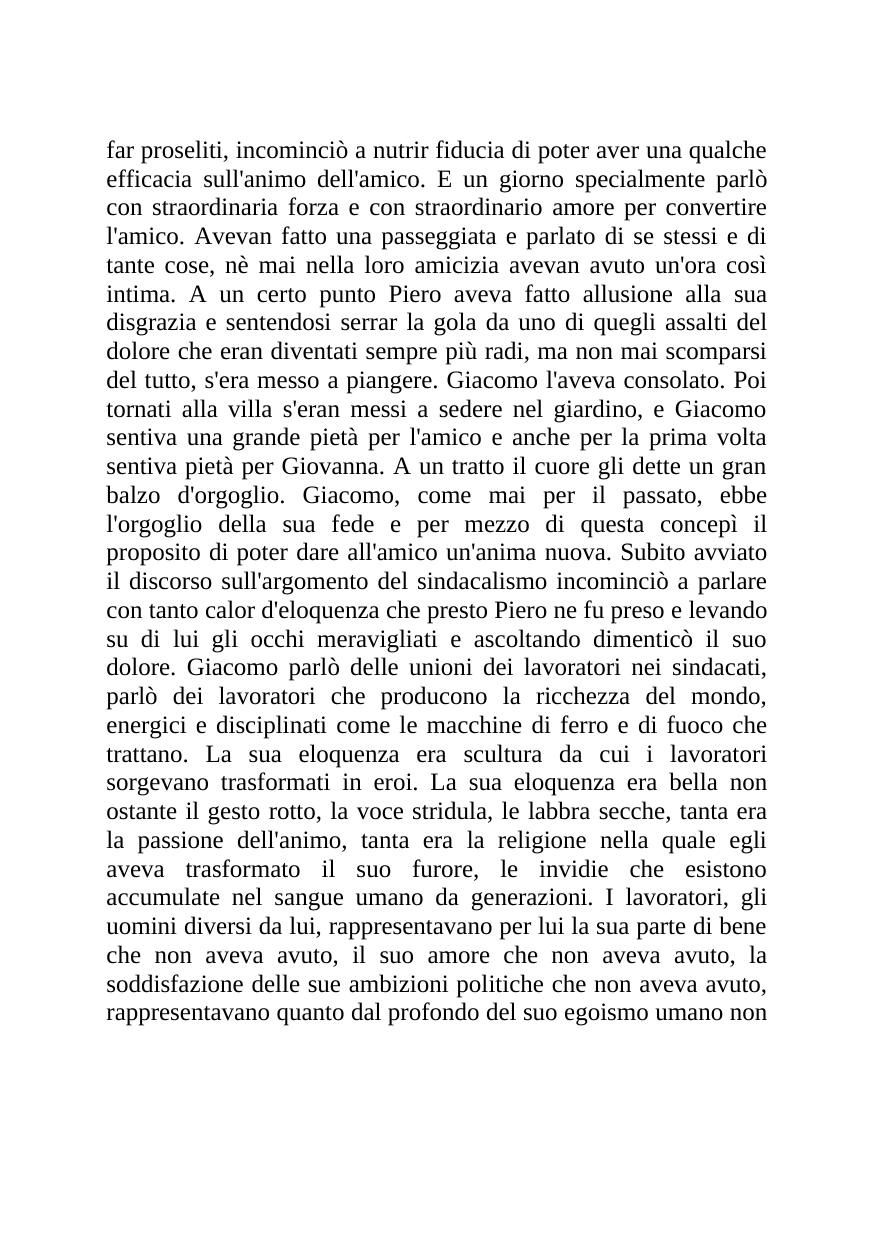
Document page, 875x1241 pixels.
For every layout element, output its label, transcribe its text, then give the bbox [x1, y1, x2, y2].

text far proseliti, incominciò a nutrir fiducia di poter aver una qualche efficacia sull'animo dell'amico. E un giorno specialmente parlò con straordinaria forza e con straordinario amore per convertire l'amico. Avevan fatto una passeggiata e parlato di se stessi e di tante cose, nè mai nella loro amicizia avevan avuto un'ora così intima. A un certo punto Piero aveva fatto allusione alla sua disgrazia e sentendosi serrar la gola da uno di quegli assalti del dolore che eran diventati sempre più radi, ma non mai scomparsi del tutto, s'era messo a piangere. Giacomo l'aveva consolato. Poi tornati alla villa s'eran messi a sedere nel giardino, e Giacomo sentiva una grande pietà per l'amico e anche per la prima volta sentiva pietà per Giovanna. A un tratto il cuore gli dette un gran balzo d'orgoglio. Giacomo, come mai per il passato, ebbe l'orgoglio della sua fede e per mezzo di questa concepì il proposito di poter dare all'amico un'anima nuova. Subito avviato il discorso sull'argomento del sindacalismo incominciò a parlare con tanto calor d'eloquenza che presto Piero ne fu preso e levando su di lui gli occhi meravigliati e ascoltando dimenticò il suo dolore. Giacomo parlò delle unioni dei lavoratori nei sindacati, parlò dei lavoratori che producono la ricchezza del mondo, energici e disciplinati come le macchine di ferro e di fuoco che trattano. La sua eloquenza era scultura da cui i lavoratori sorgevano trasformati in eroi. La sua eloquenza era bella non ostante il gesto rotto, la voce stridula, le labbra secche, tanta era la passione dell'animo, tanta era la religione nella quale egli aveva trasformato il suo furore, le invidie che esistono accumulate nel sangue umano da generazioni. I lavoratori, gli uomini diversi da lui, rappresentavano per lui la sua parte di bene che non aveva avuto, il suo amore che non aveva avuto, la soddisfazione delle sue ambizioni politiche che non aveva avuto, rappresentavano quanto dal profondo del suo egoismo umano non [106, 135, 768, 1026]
